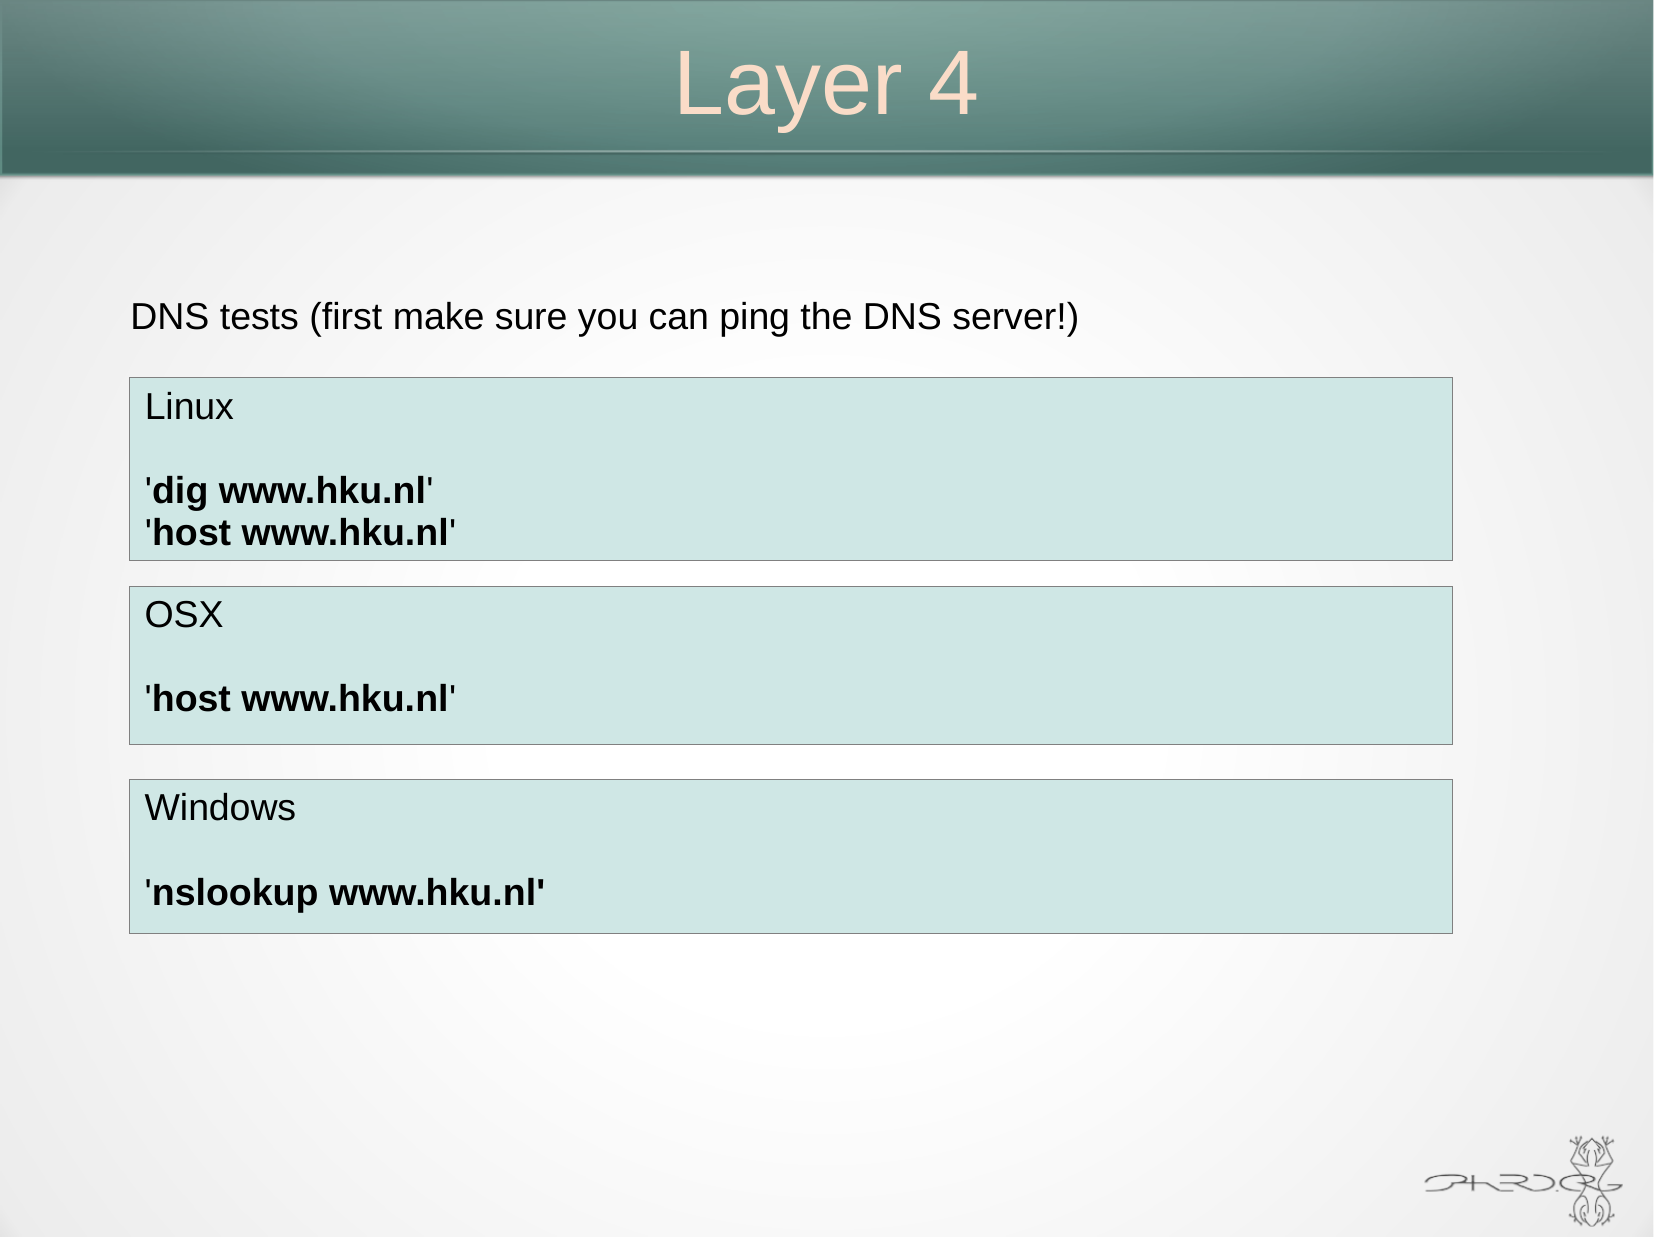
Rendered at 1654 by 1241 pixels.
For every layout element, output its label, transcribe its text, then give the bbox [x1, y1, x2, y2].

title [82, 11, 1571, 154]
text_box Windows 'nslookup www.hku.nl' [129, 779, 1453, 934]
text_box DNS tests (first make sure you can ping the DNS server!) [130, 295, 1080, 338]
picture [0, 0, 1654, 1237]
text_box OSX 'host www.hku.nl' [129, 586, 1453, 745]
text_box Linux 'dig www.hku.nl' 'host www.hku.nl' [129, 377, 1453, 561]
